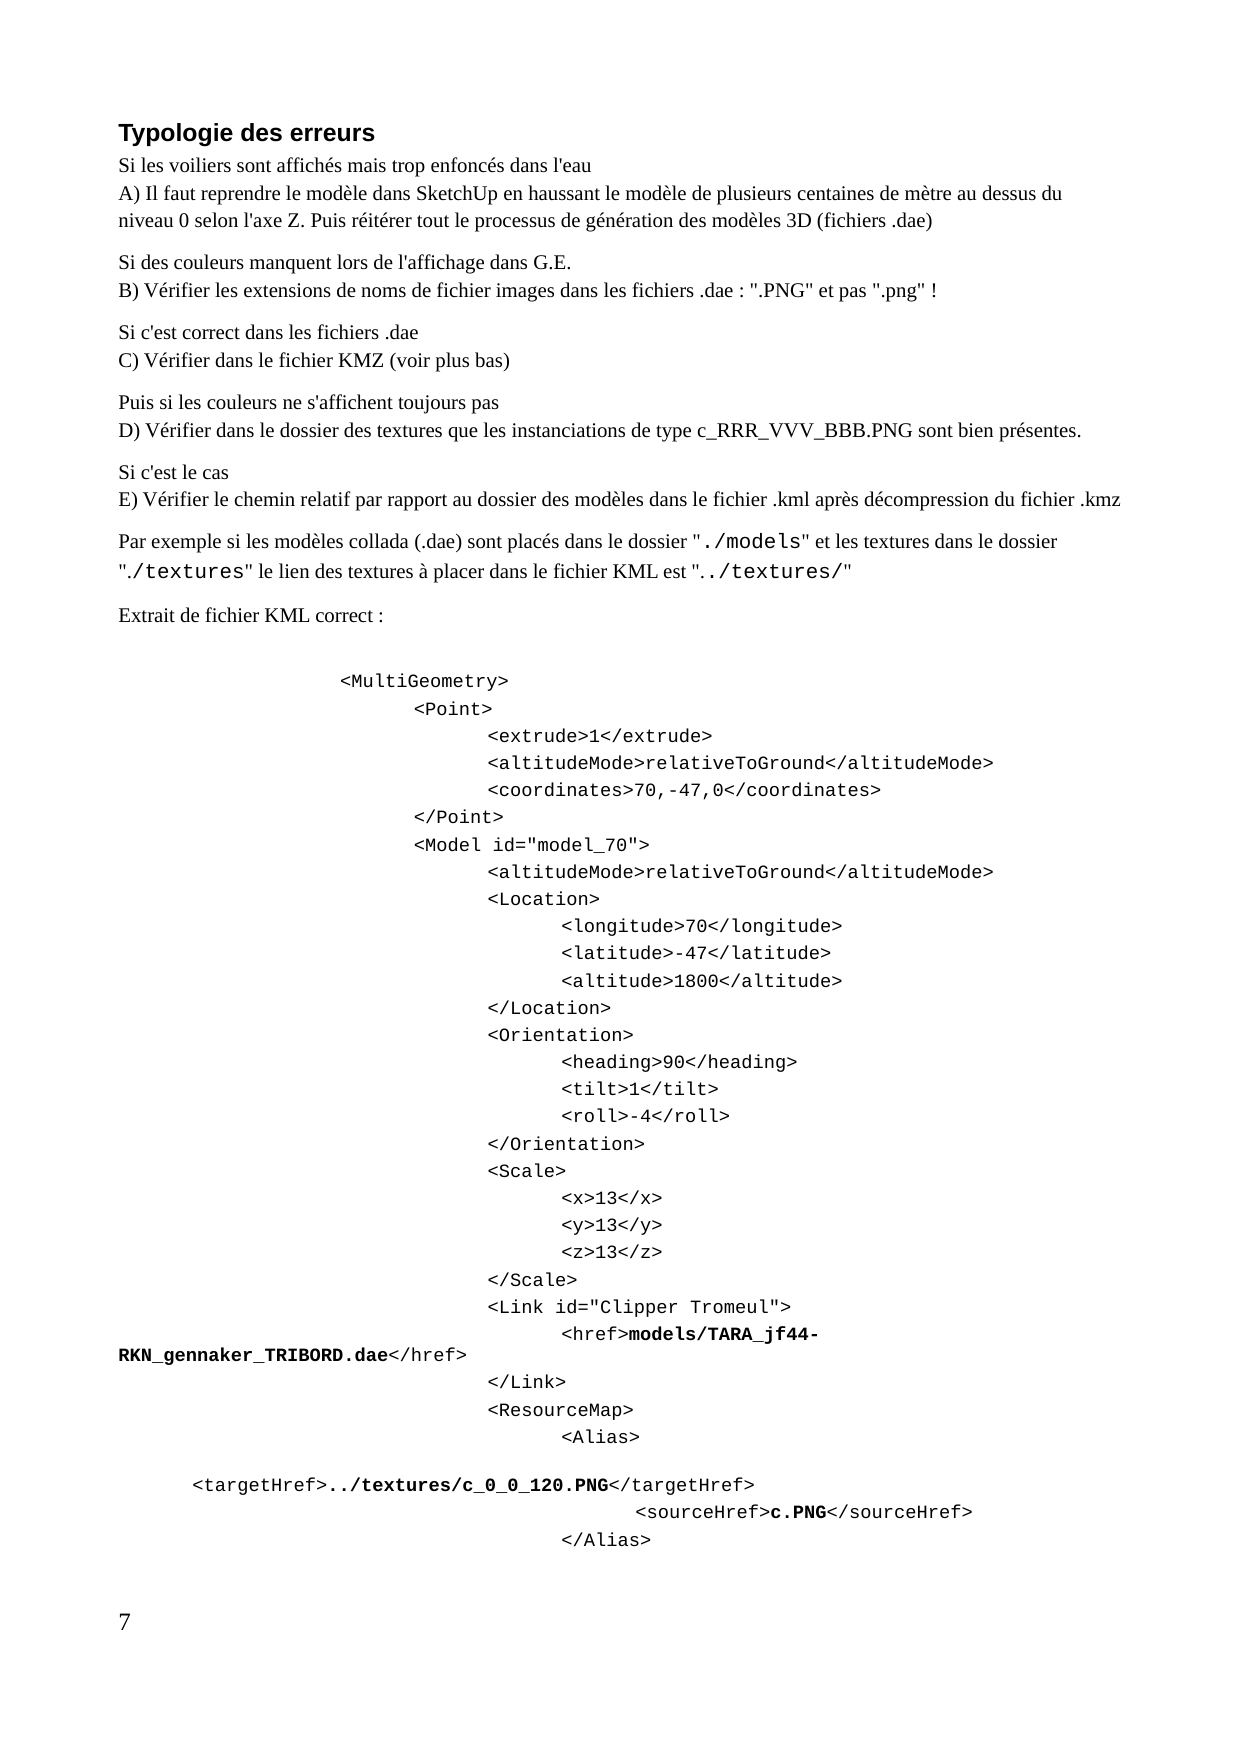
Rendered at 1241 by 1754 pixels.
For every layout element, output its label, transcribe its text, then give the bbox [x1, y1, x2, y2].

text Par exemple si les modèles collada (.dae) sont placés dans le dossier "./models" et les textures dans le dossier "./textures" le lien des textures à placer dans le fichier KML est "../textures/" [118, 529, 1122, 584]
text <Point> [118, 699, 1122, 721]
text <sourceHref>c.PNG</sourceHref> [118, 1503, 1122, 1524]
text </Scale> [118, 1270, 1122, 1292]
text </Point> [118, 808, 1122, 829]
text </Link> [118, 1373, 1122, 1394]
text <x>13</x> [118, 1189, 1122, 1210]
text <tilt>1</tilt> [118, 1080, 1122, 1101]
text <Alias> [118, 1428, 1122, 1449]
text <Model id="model_70"> [118, 835, 1122, 857]
subtitle Typologie des erreurs [118, 118, 1122, 147]
text </Location> [118, 998, 1122, 1020]
text <altitude>1800</altitude> [118, 971, 1122, 993]
text <latitude>-47</latitude> [118, 944, 1122, 965]
text <ResourceMap> [118, 1400, 1122, 1422]
text Si c'est correct dans les fichiers .dae C) Vérifier dans le fichier KMZ (voir plus bas) [118, 320, 1122, 372]
text <coordinates>70,-47,0</coordinates> [118, 781, 1122, 802]
text <Scale> [118, 1162, 1122, 1183]
text <z>13</z> [118, 1243, 1122, 1264]
text <MultiGeometry> [118, 672, 1122, 693]
text <y>13</y> [118, 1216, 1122, 1237]
text <longitude>70</longitude> [118, 917, 1122, 938]
text <altitudeMode>relativeToGround</altitudeMode> [118, 754, 1122, 775]
text </Alias> [118, 1530, 1122, 1552]
text <href>models/TARA_jf44-RKN_gennaker_TRIBORD.dae</href> [118, 1325, 1122, 1367]
text <roll>-4</roll> [118, 1107, 1122, 1128]
text Puis si les couleurs ne s'affichent toujours pas D) Vérifier dans le dossier des textures que les instanciations de type c_RRR_VVV_BBB.PNG sont bien présentes. [118, 390, 1122, 442]
text <altitudeMode>relativeToGround</altitudeMode> [118, 863, 1122, 884]
text Si les voiliers sont affichés mais trop enfoncés dans l'eau A) Il faut reprendre le modèle dans SketchUp en haussant le modèle de plusieurs centaines de mètre au dessus du niveau 0 selon l'axe Z. Puis réitérer tout le processus de génération des modèles 3D (fichiers .dae) [118, 153, 1122, 232]
text <Orientation> [118, 1026, 1122, 1047]
text Extrait de fichier KML correct : [118, 603, 1122, 627]
text </Orientation> [118, 1134, 1122, 1156]
text <heading>90</heading> [118, 1053, 1122, 1074]
text <extrude>1</extrude> [118, 727, 1122, 748]
text <Link id="Clipper Tromeul"> [118, 1298, 1122, 1319]
text <targetHref>../textures/c_0_0_120.PNG</targetHref> [118, 1455, 1122, 1497]
text Si des couleurs manquent lors de l'affichage dans G.E. B) Vérifier les extensions de noms de fichier images dans les fichiers .dae : ".PNG" et pas ".png" ! [118, 250, 1122, 302]
text <Location> [118, 890, 1122, 911]
text Si c'est le cas E) Vérifier le chemin relatif par rapport au dossier des modèles dans le fichier .kml après décompression du fichier .kmz [118, 460, 1122, 511]
